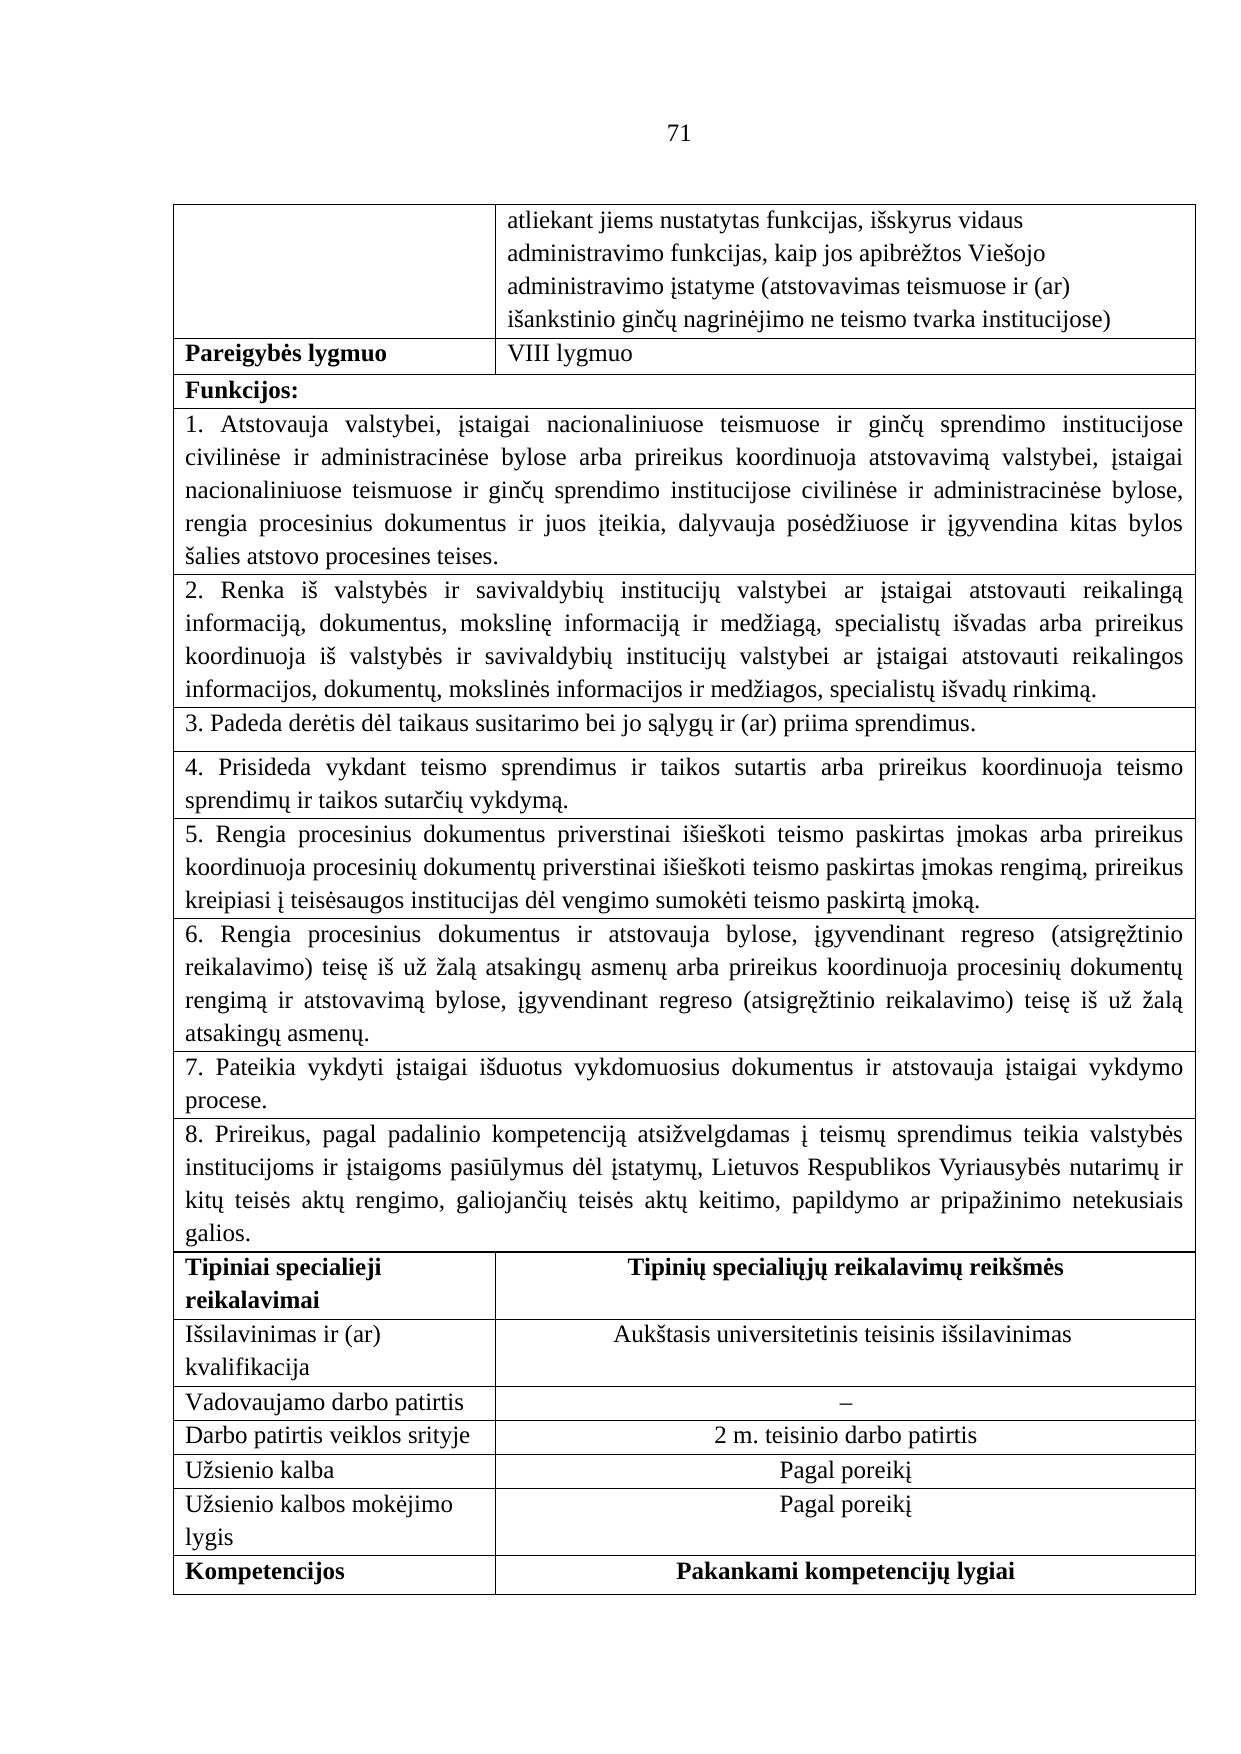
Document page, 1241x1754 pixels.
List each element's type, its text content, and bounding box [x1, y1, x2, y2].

table_cell Darbo patirtis veiklos srityje [174, 1421, 495, 1454]
table_cell 8. Prireikus, pagal padalinio kompetenciją atsižvelgdamas į teismų sprendimus teikia valstybės institucijoms ir įstaigoms pasiūlymus dėl įstatymų, Lietuvos Respublikos Vyriausybės nutarimų ir kitų teisės aktų rengimo, galiojančių teisės aktų keitimo, papildymo ar pripažinimo netekusiais galios. [174, 1119, 1195, 1251]
table_cell – [496, 1387, 1195, 1419]
table_cell 2. Renka iš valstybės ir savivaldybių institucijų valstybei ar įstaigai atstovauti reikalingą informaciją, dokumentus, mokslinę informaciją ir medžiagą, specialistų išvadas arba prireikus koordinuoja iš valstybės ir savivaldybių institucijų valstybei ar įstaigai atstovauti reikalingos informacijos, dokumentų, mokslinės informacijos ir medžiagos, specialistų išvadų rinkimą. [174, 575, 1195, 707]
table_cell Pakankami kompetencijų lygiai [496, 1556, 1195, 1594]
table_cell Vadovaujamo darbo patirtis [174, 1387, 495, 1419]
table_cell 1. Atstovauja valstybei, įstaigai nacionaliniuose teismuose ir ginčų sprendimo institucijose civilinėse ir administracinėse bylose arba prireikus koordinuoja atstovavimą valstybei, įstaigai nacionaliniuose teismuose ir ginčų sprendimo institucijose civilinėse ir administracinėse bylose, rengia procesinius dokumentus ir juos įteikia, dalyvauja posėdžiuose ir įgyvendina kitas bylos šalies atstovo procesines teises. [174, 409, 1195, 574]
table_cell Kompetencijos [174, 1556, 495, 1594]
table_cell VIII lygmuo [496, 339, 1195, 374]
table_header atliekant jiems nustatytas funkcijas, išskyrus vidaus administravimo funkcijas, kaip jos apibrėžtos Viešojo administravimo įstatyme (atstovavimas teismuose ir (ar) išankstinio ginčų nagrinėjimo ne teismo tvarka institucijose) [496, 205, 1195, 337]
table_cell Tipiniai specialieji reikalavimai [174, 1253, 495, 1318]
table_cell 4. Prisideda vykdant teismo sprendimus ir taikos sutartis arba prireikus koordinuoja teismo sprendimų ir taikos sutarčių vykdymą. [174, 752, 1195, 818]
table_cell 6. Rengia procesinius dokumentus ir atstovauja bylose, įgyvendinant regreso (atsigręžtinio reikalavimo) teisę iš už žalą atsakingų asmenų arba prireikus koordinuoja procesinių dokumentų rengimą ir atstovavimą bylose, įgyvendinant regreso (atsigręžtinio reikalavimo) teisę iš už žalą atsakingų asmenų. [174, 919, 1195, 1051]
table_cell Užsienio kalba [174, 1455, 495, 1488]
table_cell 2 m. teisinio darbo patirtis [496, 1421, 1195, 1454]
table_cell Pareigybės lygmuo [174, 339, 495, 374]
table_cell Užsienio kalbos mokėjimo lygis [174, 1489, 495, 1555]
table_cell Funkcijos: [174, 375, 1195, 408]
table_cell Pagal poreikį [496, 1489, 1195, 1555]
table_header [174, 205, 495, 337]
table_cell 3. Padeda derėtis dėl taikaus susitarimo bei jo sąlygų ir (ar) priima sprendimus. [174, 708, 1195, 751]
table_cell Išsilavinimas ir (ar) kvalifikacija [174, 1320, 495, 1386]
table_cell 5. Rengia procesinius dokumentus priverstinai išieškoti teismo paskirtas įmokas arba prireikus koordinuoja procesinių dokumentų priverstinai išieškoti teismo paskirtas įmokas rengimą, prireikus kreipiasi į teisėsaugos institucijas dėl vengimo sumokėti teismo paskirtą įmoką. [174, 819, 1195, 918]
table_cell 7. Pateikia vykdyti įstaigai išduotus vykdomuosius dokumentus ir atstovauja įstaigai vykdymo procese. [174, 1052, 1195, 1118]
table_cell Pagal poreikį [496, 1455, 1195, 1488]
table_cell Aukštasis universitetinis teisinis išsilavinimas [496, 1320, 1195, 1386]
table_cell Tipinių specialiųjų reikalavimų reikšmės [496, 1253, 1195, 1318]
